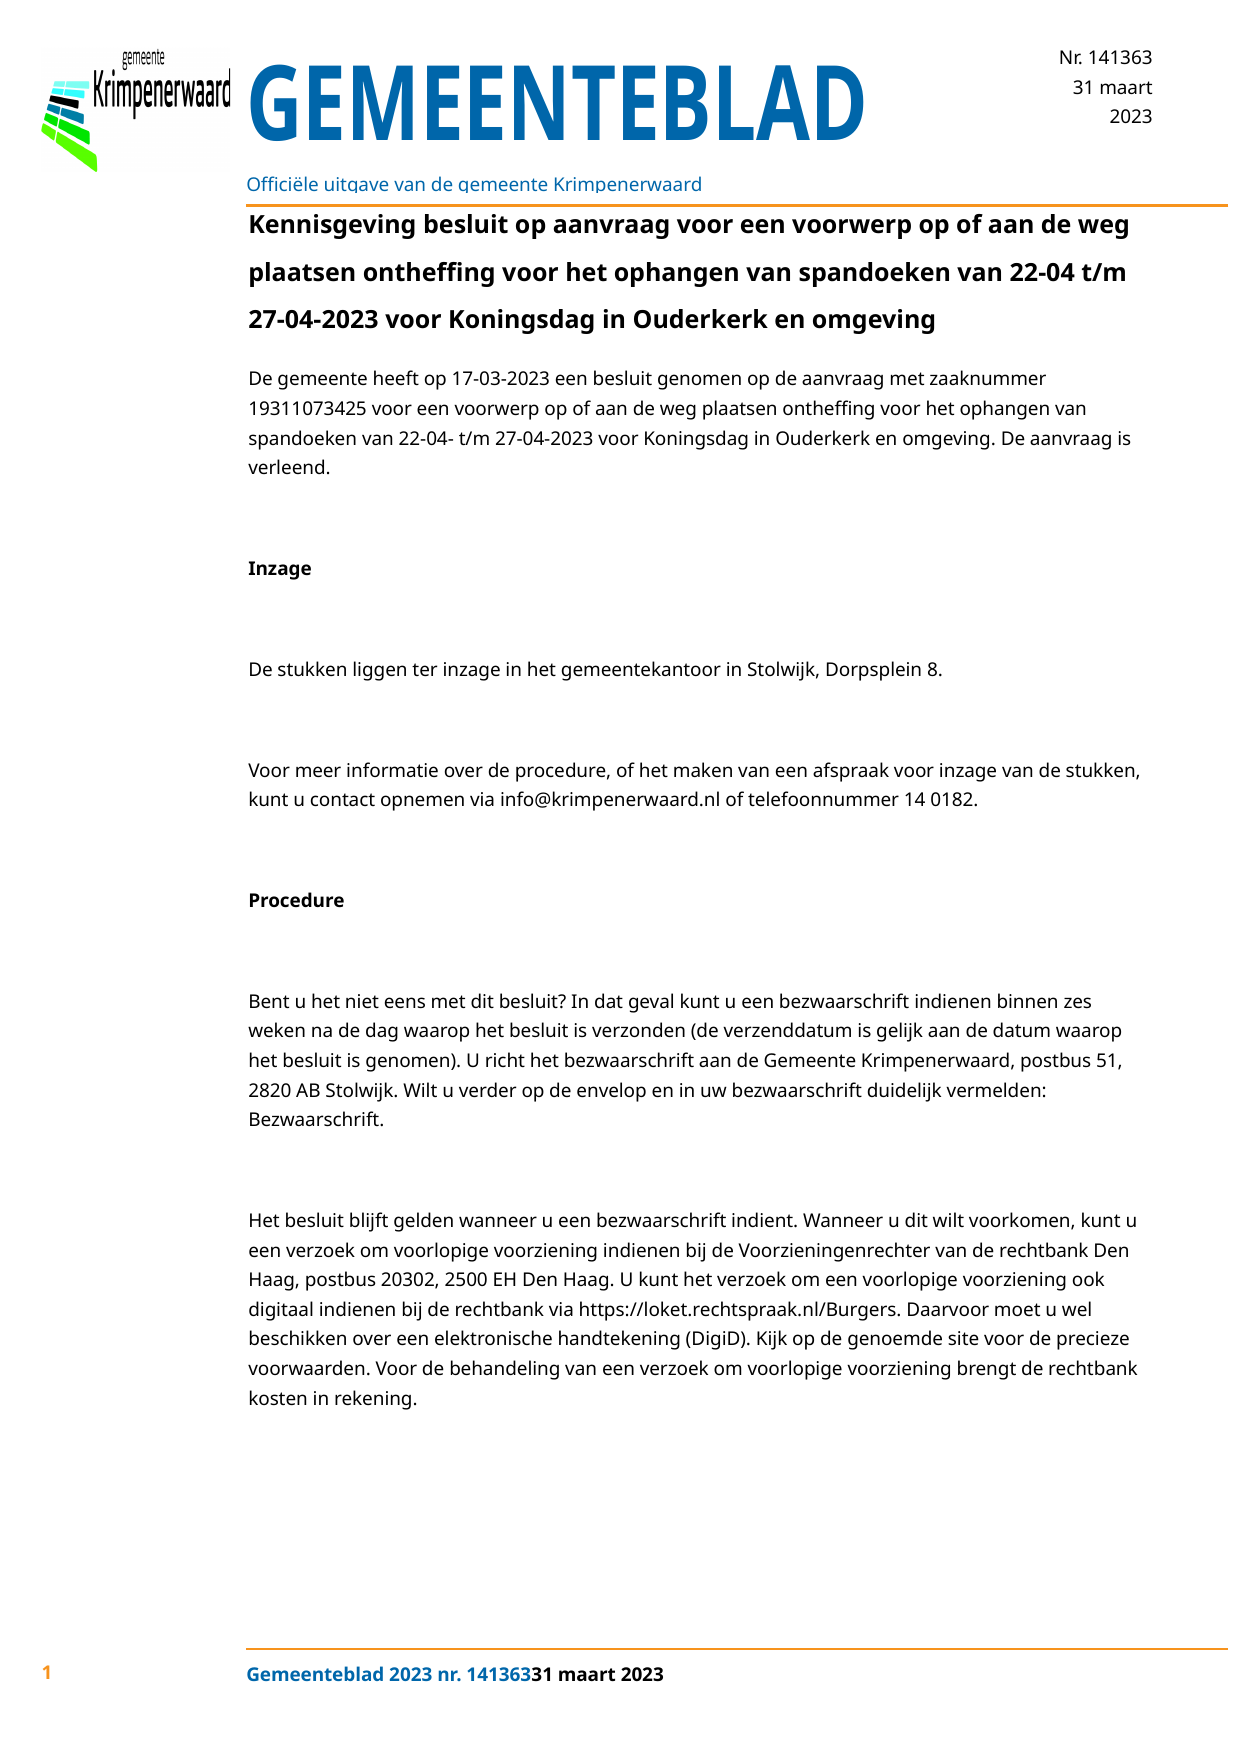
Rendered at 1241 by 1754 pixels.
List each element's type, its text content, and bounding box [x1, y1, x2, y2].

text Bent u het niet eens met dit besluit? In dat geval kunt u een bezwaarschrift indienen binnen zes weken na de dag waarop het besluit is verzonden (de verzenddatum is gelijk aan de datum waarop het besluit is genomen). U richt het bezwaarschrift aan de Gemeente Krimpenerwaard, postbus 51, 2820 AB Stolwijk. Wilt u verder op de envelop en in uw bezwaarschrift duidelijk vermelden: Bezwaarschrift. [248, 988, 1152, 1132]
text Het besluit blijft gelden wanneer u een bezwaarschrift indient. Wanneer u dit wilt voorkomen, kunt u een verzoek om voorlopige voorziening indienen bij de Voorzieningenrechter van de rechtbank Den Haag, postbus 20302, 2500 EH Den Haag. U kunt het verzoek om een voorlopige voorziening ook digitaal indienen bij de rechtbank via https://loket.rechtspraak.nl/Burgers. Daarvoor moet u wel beschikken over een elektronische handtekening (DigiD). Kijk op de genoemde site voor de precieze voorwaarden. Voor de behandeling van een verzoek om voorlopige voorziening brengt de rechtbank kosten in rekening. [248, 1207, 1152, 1410]
text Kennisgeving besluit op aanvraag voor een voorwerp op of aan de weg plaatsen ontheffing voor het ophangen van spandoeken van 22-04 t/m 27-04-2023 voor Koningsdag in Ouderkerk en omgeving [248, 207, 1152, 336]
text De stukken liggen ter inzage in het gemeentekantoor in Stolwijk, Dorpsplein 8. [248, 656, 1152, 682]
text Voor meer informatie over de procedure, of het maken van een afspraak voor inzage van de stukken, kunt u contact opnemen via info@krimpenerwaard.nl of telefoonnummer 14 0182. [248, 757, 1152, 812]
text De gemeente heeft op 17-03-2023 een besluit genomen op de aanvraag met zaaknummer 19311073425 voor een voorwerp op of aan de weg plaatsen ontheffing voor het ophangen van spandoeken van 22-04- t/m 27-04-2023 voor Koningsdag in Ouderkerk en omgeving. De aanvraag is verleend. [248, 366, 1152, 480]
text Inzage [248, 555, 1152, 581]
picture [41, 47, 231, 172]
text Procedure [248, 887, 1152, 913]
